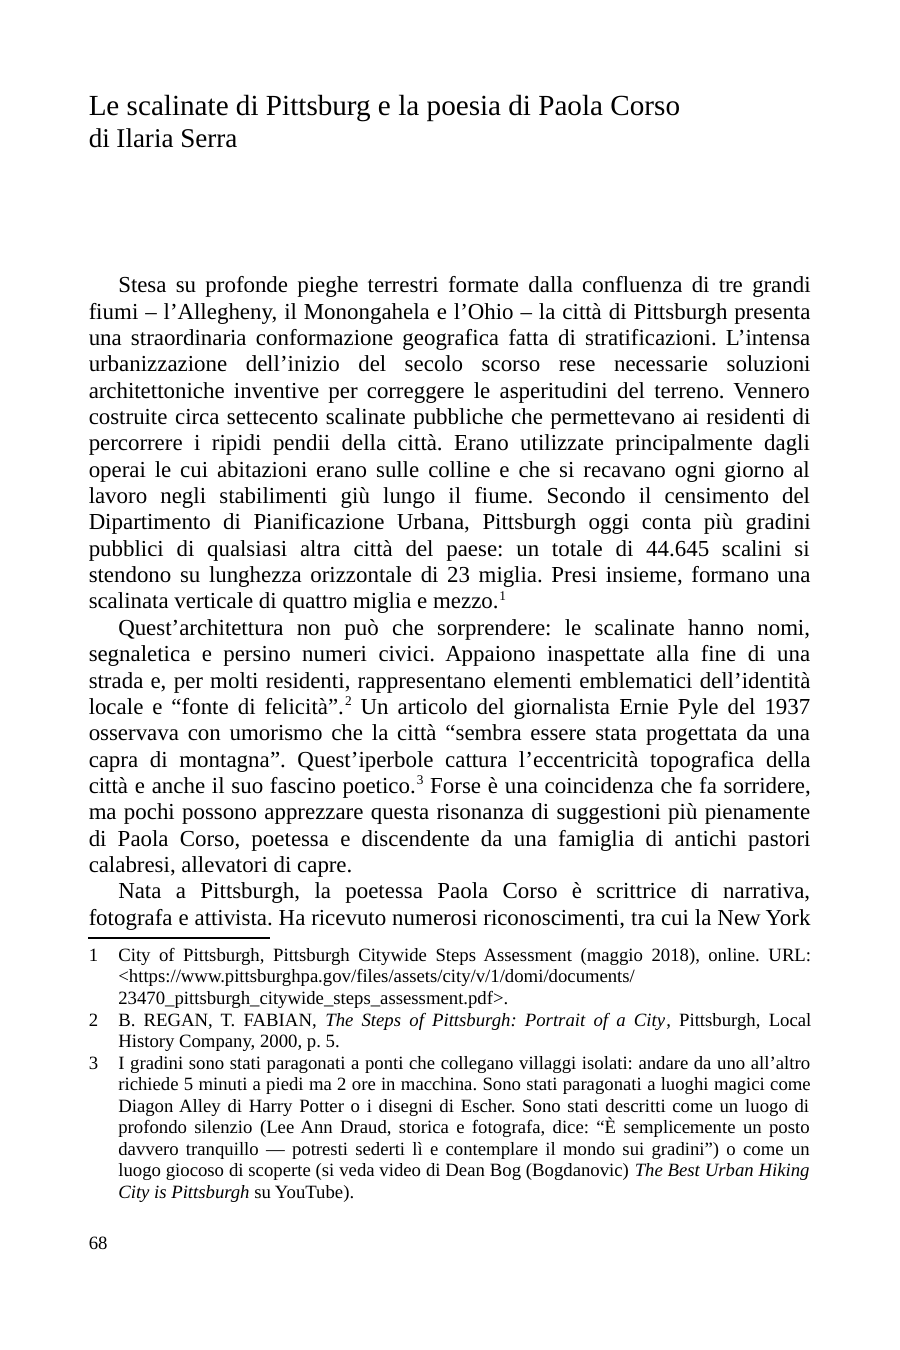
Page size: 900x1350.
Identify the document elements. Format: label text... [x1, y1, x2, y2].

text Nata a Pittsburgh, la poetessa Paola Corso è scrittrice di narrativa, fotografa e attivista. Ha ricevuto numerosi riconoscimenti, tra cui la New York [88, 877, 811, 930]
text City of Pittsburgh, Pittsburgh Citywide Steps Assessment (maggio 2018), online. URL: <https://www.pittsburghpa.gov/files/assets/city/v/1/domi/documents/23470_pittsburgh_citywide_steps_assessment.pdf>. [88, 944, 811, 1008]
subtitle Le scalinate di Pittsburg e la poesia di Paola Corso di Ilaria Serra [88, 88, 811, 153]
text Stesa su profonde pieghe terrestri formate dalla confluenza di tre grandi fiumi – l’Allegheny, il Monongahela e l’Ohio – la città di Pittsburgh presenta una straordinaria conformazione geografica fatta di stratificazioni. L’intensa urbanizzazione dell’inizio del secolo scorso rese necessarie soluzioni architettoniche inventive per correggere le asperitudini del terreno. Vennero costruite circa settecento scalinate pubbliche che permettevano ai residenti di percorrere i ripidi pendii della città. Erano utilizzate principalmente dagli operai le cui abitazioni erano sulle colline e che si recavano ogni giorno al lavoro negli stabilimenti giù lungo il fiume. Secondo il censimento del Dipartimento di Pianificazione Urbana, Pittsburgh oggi conta più gradini pubblici di qualsiasi altra città del paese: un totale di 44.645 scalini si stendono su lunghezza orizzontale di 23 miglia. Presi insieme, formano una scalinata verticale di quattro miglia e mezzo. [88, 271, 811, 614]
text I gradini sono stati paragonati a ponti che collegano villaggi isolati: andare da uno all’altro richiede 5 minuti a piedi ma 2 ore in macchina. Sono stati paragonati a luoghi magici come Diagon Alley di Harry Potter o i disegni di Escher. Sono stati descritti come un luogo di profondo silenzio (Lee Ann Draud, storica e fotografa, dice: “È semplicemente un posto davvero tranquillo — potresti sederti lì e contemplare il mondo sui gradini”) o come un luogo giocoso di scoperte (si veda video di Dean Bog (Bogdanovic) The Best Urban Hiking City is Pittsburgh su YouTube). [88, 1052, 811, 1202]
text B. REGAN, T. FABIAN, The Steps of Pittsburgh: Portrait of a City, Pittsburgh, Local History Company, 2000, p. 5. [88, 1008, 811, 1052]
text Quest’architettura non può che sorprendere: le scalinate hanno nomi, segnaletica e persino numeri civici. Appaiono inaspettate alla fine di una strada e, per molti residenti, rappresentano elementi emblematici dell’identità locale e “fonte di felicità”. Un articolo del giornalista Ernie Pyle del 1937 osservava con umorismo che la città “sembra essere stata progettata da una capra di montagna”. Quest’iperbole cattura l’eccentricità topografica della città e anche il suo fascino poetico. Forse è una coincidenza che fa sorridere, ma pochi possono apprezzare questa risonanza di suggestioni più pienamente di Paola Corso, poetessa e discendente da una famiglia di antichi pastori calabresi, allevatori di capre. [88, 614, 811, 877]
